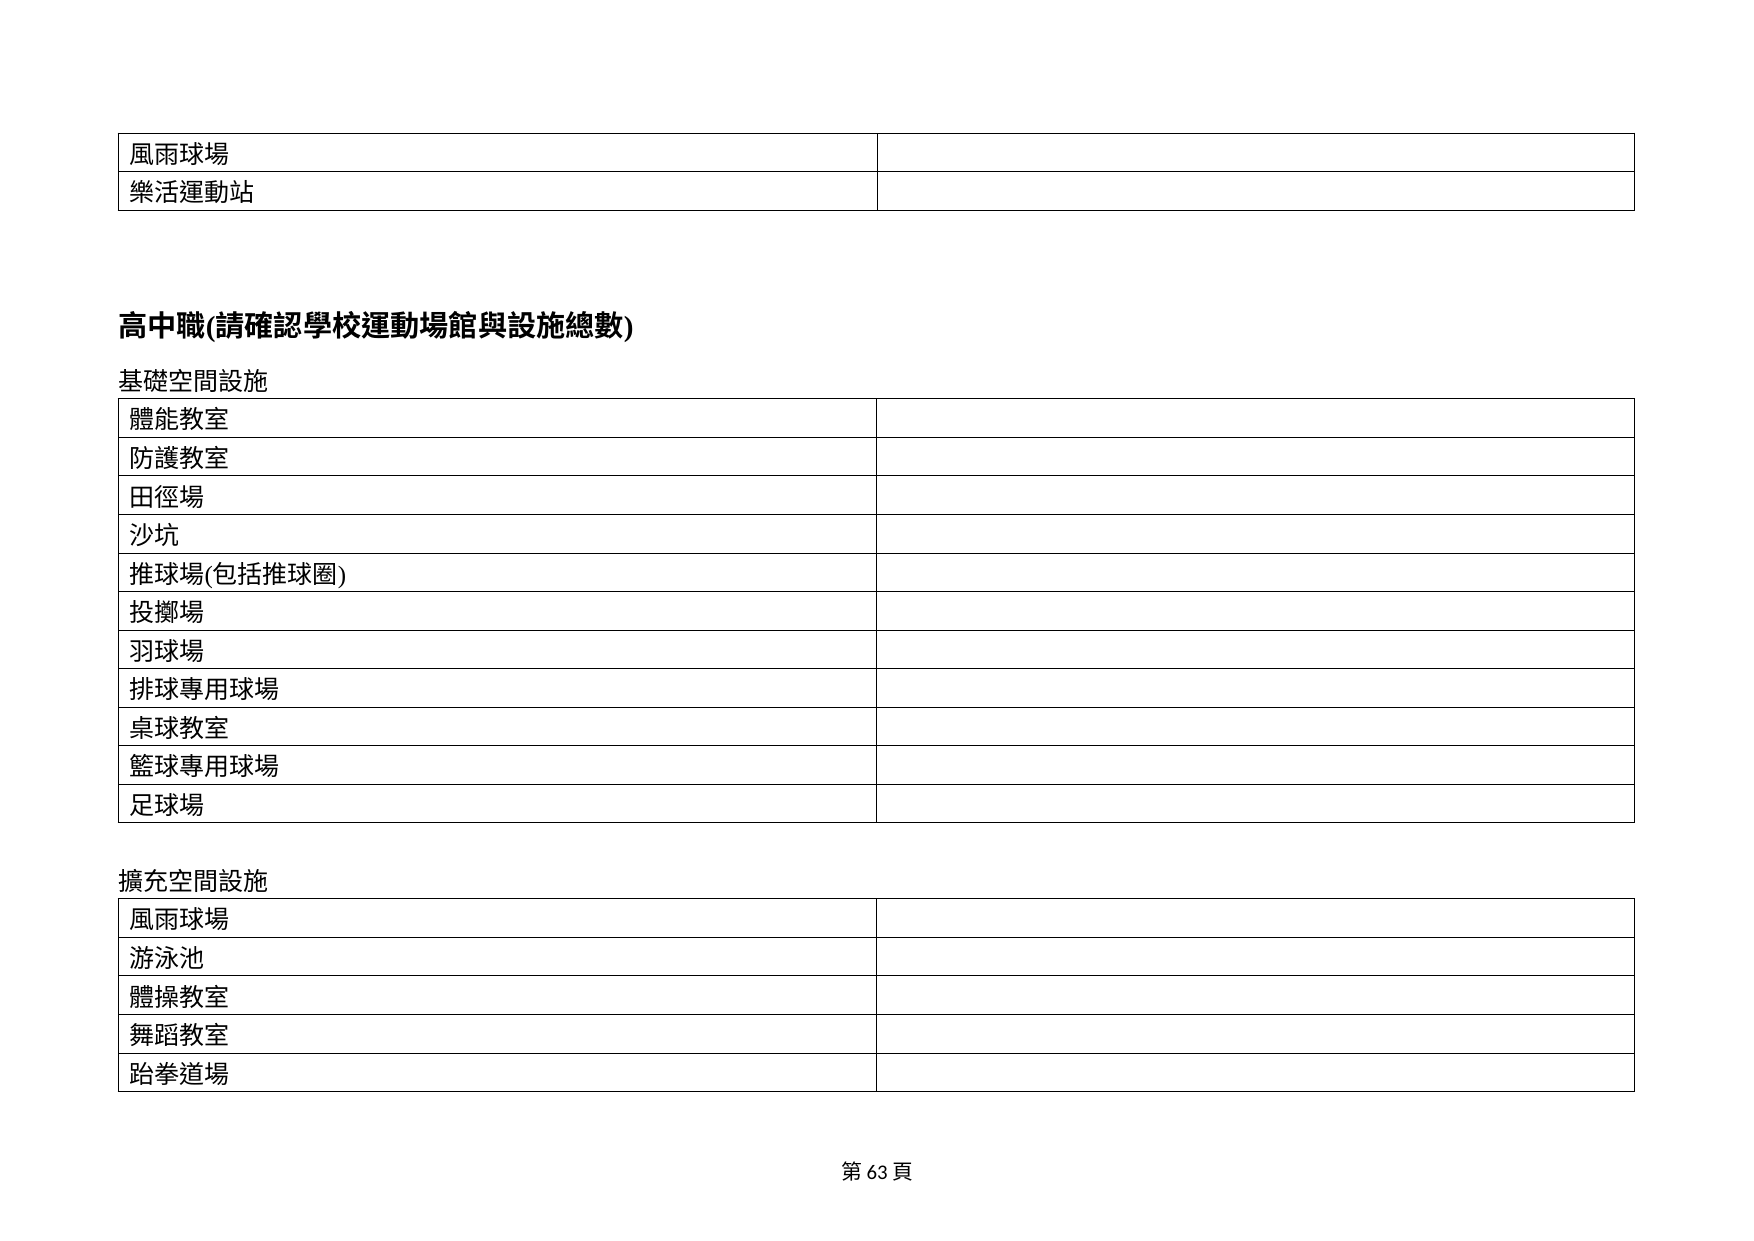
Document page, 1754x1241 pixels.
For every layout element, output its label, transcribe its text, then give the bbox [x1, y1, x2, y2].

table_cell [877, 476, 1634, 514]
text 擴充空間設施 [118, 861, 1636, 898]
table_cell [877, 438, 1634, 475]
table_cell [877, 631, 1634, 668]
table_cell 防護教室 [119, 438, 876, 475]
table_cell [877, 554, 1634, 591]
table_cell 沙坑 [119, 515, 876, 552]
table_cell 游泳池 [119, 938, 876, 975]
table_cell [877, 1054, 1634, 1091]
table_cell [878, 172, 1634, 210]
table_cell 體操教室 [119, 976, 876, 1014]
table_cell [877, 938, 1634, 975]
table_header 風雨球場 [119, 899, 876, 937]
table_header [877, 899, 1634, 937]
table_cell [877, 592, 1634, 629]
table_cell 投擲場 [119, 592, 876, 629]
table_header [877, 399, 1634, 437]
table_cell [877, 708, 1634, 745]
table_cell 推球場(包括推球圈) [119, 554, 876, 591]
subtitle 高中職(請確認學校運動場館與設施總數) [118, 286, 1636, 361]
table_cell [877, 746, 1634, 784]
table_cell 羽球場 [119, 631, 876, 668]
table_cell 風雨球場 [119, 134, 877, 171]
table_header 體能教室 [119, 399, 876, 437]
table_cell 跆拳道場 [119, 1054, 876, 1091]
table_cell 樂活運動站 [119, 172, 877, 210]
table_cell 舞蹈教室 [119, 1015, 876, 1052]
table_cell 足球場 [119, 785, 876, 822]
table_cell 排球專用球場 [119, 669, 876, 707]
table_cell [878, 134, 1634, 171]
table_cell [877, 669, 1634, 707]
table_cell 田徑場 [119, 476, 876, 514]
table_cell [877, 785, 1634, 822]
table_cell [877, 515, 1634, 552]
table_cell [877, 1015, 1634, 1052]
table_cell 籃球專用球場 [119, 746, 876, 784]
text 基礎空間設施 [118, 361, 1636, 398]
table_cell 桌球教室 [119, 708, 876, 745]
table_cell [877, 976, 1634, 1014]
